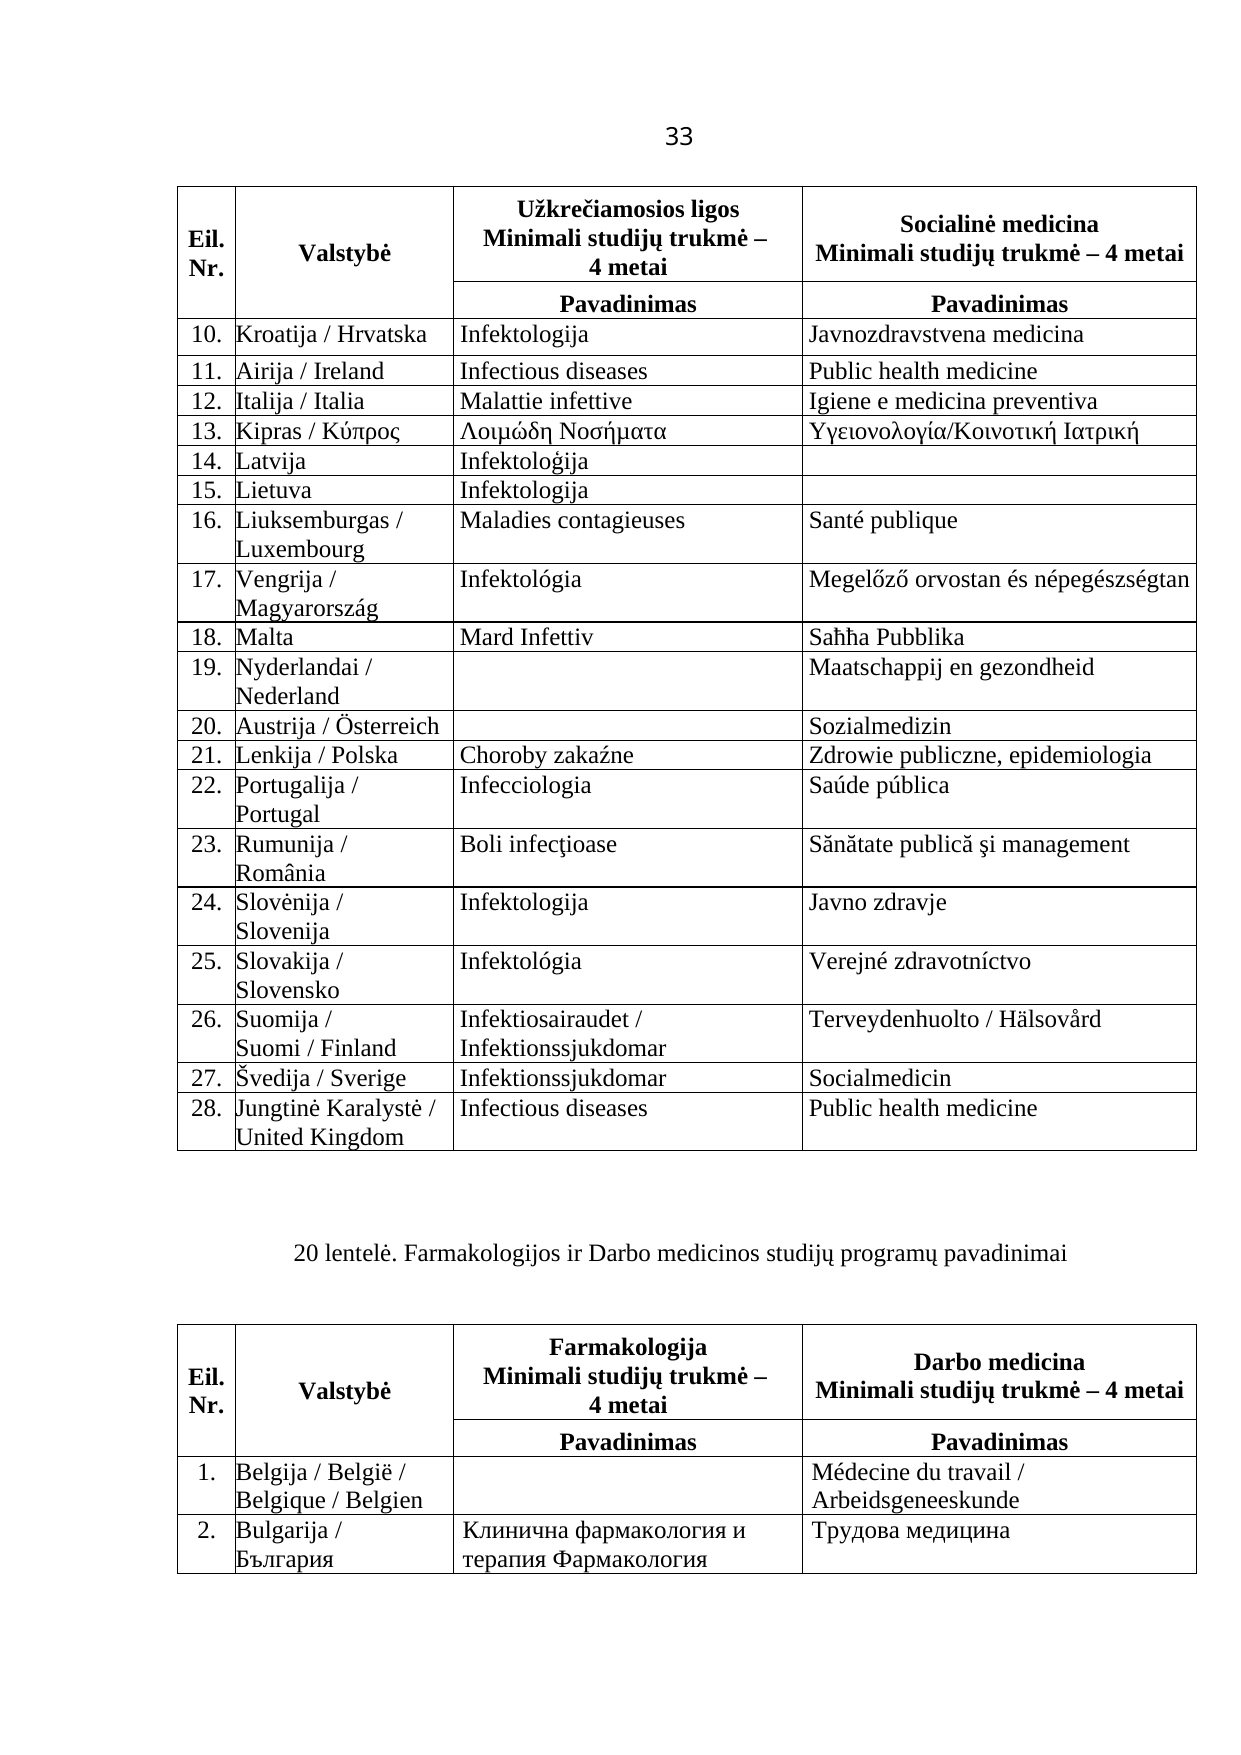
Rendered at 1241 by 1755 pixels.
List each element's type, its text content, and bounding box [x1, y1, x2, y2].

table_header Valstybė [236, 1325, 453, 1456]
table_cell Suomija / Suomi / Finland [236, 1005, 453, 1062]
table_cell 12. [178, 386, 235, 415]
table_cell Pavadinimas [803, 1420, 1196, 1456]
table_cell Rumunija / România [236, 829, 453, 886]
table_cell Zdrowie publiczne, epidemiologia [803, 741, 1196, 769]
table_cell 22. [178, 770, 235, 828]
table_cell Latvija [236, 446, 453, 474]
table_cell Igiene e medicina preventiva [803, 386, 1196, 415]
table_cell Nyderlandai / Nederland [236, 652, 453, 710]
table_cell Saħħa Pubblika [803, 623, 1196, 651]
table_cell 10. [178, 319, 235, 355]
table_cell 1. [178, 1457, 235, 1514]
table_cell Italija / Italia [236, 386, 453, 415]
table_cell Клинична фармакология и терапия Фармакология [454, 1515, 802, 1573]
table_cell Maatschappij en gezondheid [803, 652, 1196, 710]
table_cell [454, 711, 802, 739]
table_cell 11. [178, 356, 235, 385]
table_cell Infektionssjukdomar [454, 1063, 802, 1092]
table_cell Infektologija [454, 319, 802, 355]
table_cell Bulgarija / България [236, 1515, 453, 1573]
table_cell Megelőző orvostan és népegészségtan [803, 564, 1196, 621]
table_cell 17. [178, 564, 235, 621]
table_header Darbo medicina Minimali studijų trukmė – 4 metai [803, 1325, 1196, 1418]
table_cell Pavadinimas [454, 282, 802, 318]
table_cell Slovėnija / Slovenija [236, 888, 453, 945]
table_cell Malta [236, 623, 453, 651]
table_header Socialinė medicina Minimali studijų trukmė – 4 metai [803, 187, 1196, 281]
table_cell Lietuva [236, 476, 453, 504]
table_cell [803, 446, 1196, 474]
table_cell Javno zdravje [803, 888, 1196, 945]
table_cell Public health medicine [803, 1093, 1196, 1150]
table_cell Sănătate publică şi management [803, 829, 1196, 886]
table_cell 13. [178, 416, 235, 445]
table_cell Liuksemburgas / Luxembourg [236, 505, 453, 563]
table_cell 14. [178, 446, 235, 474]
table_cell 24. [178, 888, 235, 945]
table_cell Infektiosairaudet / Infektionssjukdomar [454, 1005, 802, 1062]
table_cell Трудова медицина [803, 1515, 1196, 1573]
table_cell Boli infecţioase [454, 829, 802, 886]
table_cell Kipras / Κύπρος [236, 416, 453, 445]
table_cell Lenkija / Polska [236, 741, 453, 769]
table_cell Pavadinimas [454, 1420, 802, 1456]
table_cell Saúde pública [803, 770, 1196, 828]
table_cell Maladies contagieuses [454, 505, 802, 563]
table_cell Santé publique [803, 505, 1196, 563]
table_cell Sozialmedizin [803, 711, 1196, 739]
table_cell 23. [178, 829, 235, 886]
table_cell Slovakija / Slovensko [236, 946, 453, 1003]
table_cell Mard Infettiv [454, 623, 802, 651]
table_cell Infecciologia [454, 770, 802, 828]
table_cell Λοιµώδη Νοσήµατα [454, 416, 802, 445]
table_cell [454, 1457, 802, 1514]
table_cell Javnozdravstvena medicina [803, 319, 1196, 355]
table_cell Infectious diseases [454, 356, 802, 385]
table_header Valstybė [236, 187, 453, 318]
table_cell 21. [178, 741, 235, 769]
table_cell Infektoloģija [454, 446, 802, 474]
table_header Eil. Nr. [178, 1325, 235, 1456]
table_cell 28. [178, 1093, 235, 1150]
table_cell Socialmedicin [803, 1063, 1196, 1092]
table_cell Infektológia [454, 564, 802, 621]
table_cell Terveydenhuolto / Hälsovård [803, 1005, 1196, 1062]
table_cell Kroatija / Hrvatska [236, 319, 453, 355]
table_cell Infektologija [454, 888, 802, 945]
table_cell 16. [178, 505, 235, 563]
table_cell Portugalija / Portugal [236, 770, 453, 828]
table_cell Infektologija [454, 476, 802, 504]
table_cell Infektológia [454, 946, 802, 1003]
table_cell 26. [178, 1005, 235, 1062]
table_cell 25. [178, 946, 235, 1003]
table_cell [803, 476, 1196, 504]
table_cell Jungtinė Karalystė / United Kingdom [236, 1093, 453, 1150]
table_header Eil. Nr. [178, 187, 235, 318]
table_cell Υγειονολογία/Κοινοτική Ιατρική [803, 416, 1196, 445]
table_cell 2. [178, 1515, 235, 1573]
table_cell Médecine du travail / Arbeidsgeneeskunde [803, 1457, 1196, 1514]
table_cell 18. [178, 623, 235, 651]
table_header Farmakologija Minimali studijų trukmė – 4 metai [454, 1325, 802, 1418]
table_cell Belgija / België / Belgique / Belgien [236, 1457, 453, 1514]
table_cell Public health medicine [803, 356, 1196, 385]
table_cell Airija / Ireland [236, 356, 453, 385]
table_cell Verejné zdravotníctvo [803, 946, 1196, 1003]
table_cell [454, 652, 802, 710]
table_cell Infectious diseases [454, 1093, 802, 1150]
table_cell Švedija / Sverige [236, 1063, 453, 1092]
table_header Užkrečiamosios ligos Minimali studijų trukmė – 4 metai [454, 187, 802, 281]
table_cell 19. [178, 652, 235, 710]
table_cell Malattie infettive [454, 386, 802, 415]
table_cell Vengrija / Magyarország [236, 564, 453, 621]
text 20 lentelė. Farmakologijos ir Darbo medicinos studijų programų pavadinimai [177, 1238, 1183, 1266]
table_cell 20. [178, 711, 235, 739]
table_cell Choroby zakaźne [454, 741, 802, 769]
table_cell 27. [178, 1063, 235, 1092]
table_cell Austrija / Österreich [236, 711, 453, 739]
table_cell Pavadinimas [803, 282, 1196, 318]
table_cell 15. [178, 476, 235, 504]
